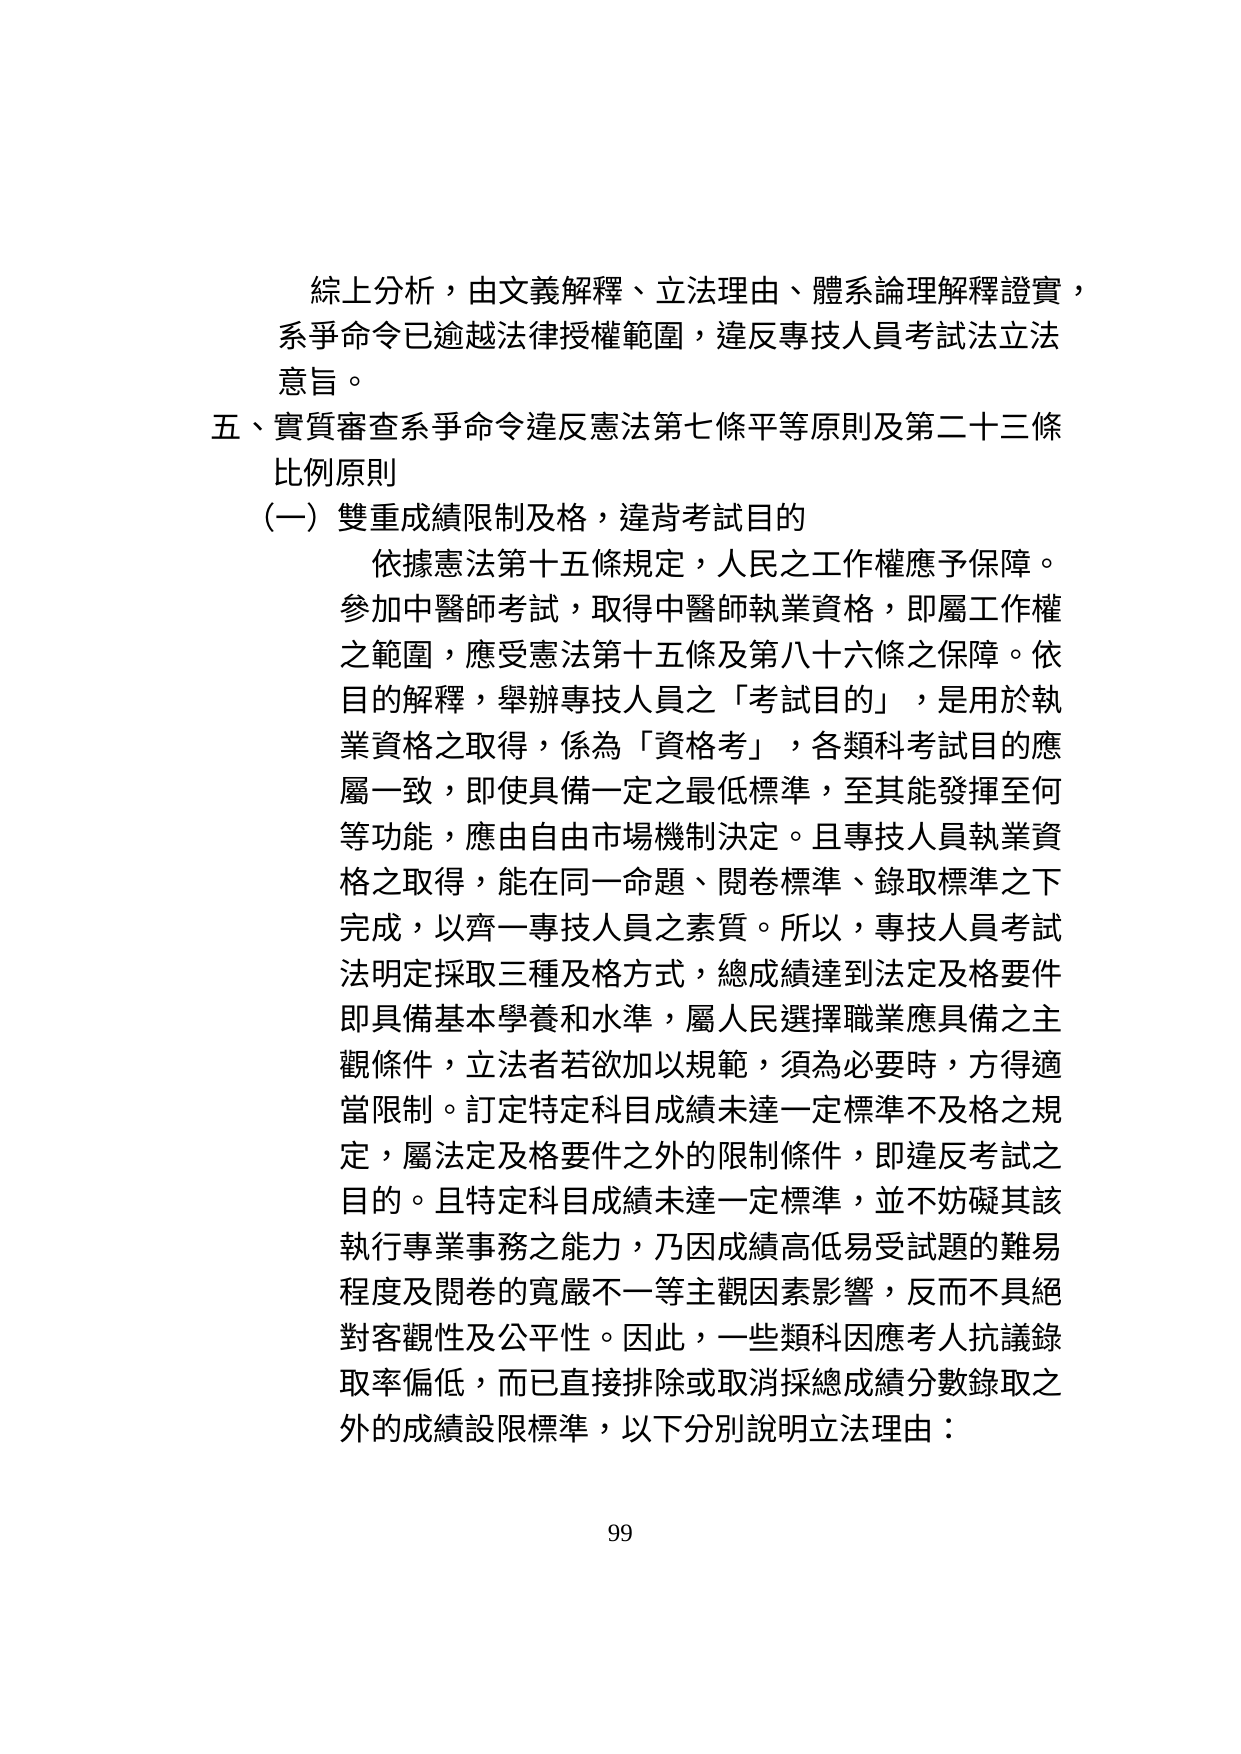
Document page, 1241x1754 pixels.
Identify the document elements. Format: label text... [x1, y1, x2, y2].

text （一）雙重成績限制及格，違背考試目的 [244, 493, 1063, 539]
text 五、實質審查系爭命令違反憲法第七條平等原則及第二十三條比例原則 [210, 402, 1063, 493]
text 綜上分析，由文義解釋、立法理由、體系論理解釋證實，系爭命令已逾越法律授權範圍，違反專技人員考試法立法意旨。 [277, 266, 1063, 402]
text 依據憲法第十五條規定，人民之工作權應予保障。參加中醫師考試，取得中醫師執業資格，即屬工作權之範圍，應受憲法第十五條及第八十六條之保障。依目的解釋，舉辦專技人員之「考試目的」，是用於執業資格之取得，係為「資格考」，各類科考試目的應屬一致，即使具備一定之最低標準，至其能發揮至何等功能，應由自由市場機制決定。且專技人員執業資格之取得，能在同一命題、閱卷標準、錄取標準之下完成，以齊一專技人員之素質。所以，專技人員考試法明定採取三種及格方式，總成績達到法定及格要件，即具備基本學養和水準，屬人民選擇職業應具備之主觀條件，立法者若欲加以規範，須為必要時，方得適當限制。訂定特定科目成績未達一定標準不及格之規定，屬法定及格要件之外的限制條件，即違反考試之目的。且特定科目成績未達一定標準，並不妨礙其該執行專業事務之能力，乃因成績高低易受試題的難易程度及閱卷的寬嚴不一等主觀因素影響，反而不具絕對客觀性及公平性。因此，一些類科因應考人抗議錄取率偏低，而已直接排除或取消採總成績分數錄取之外的成績設限標準，以下分別說明立法理由： [339, 539, 1063, 1449]
